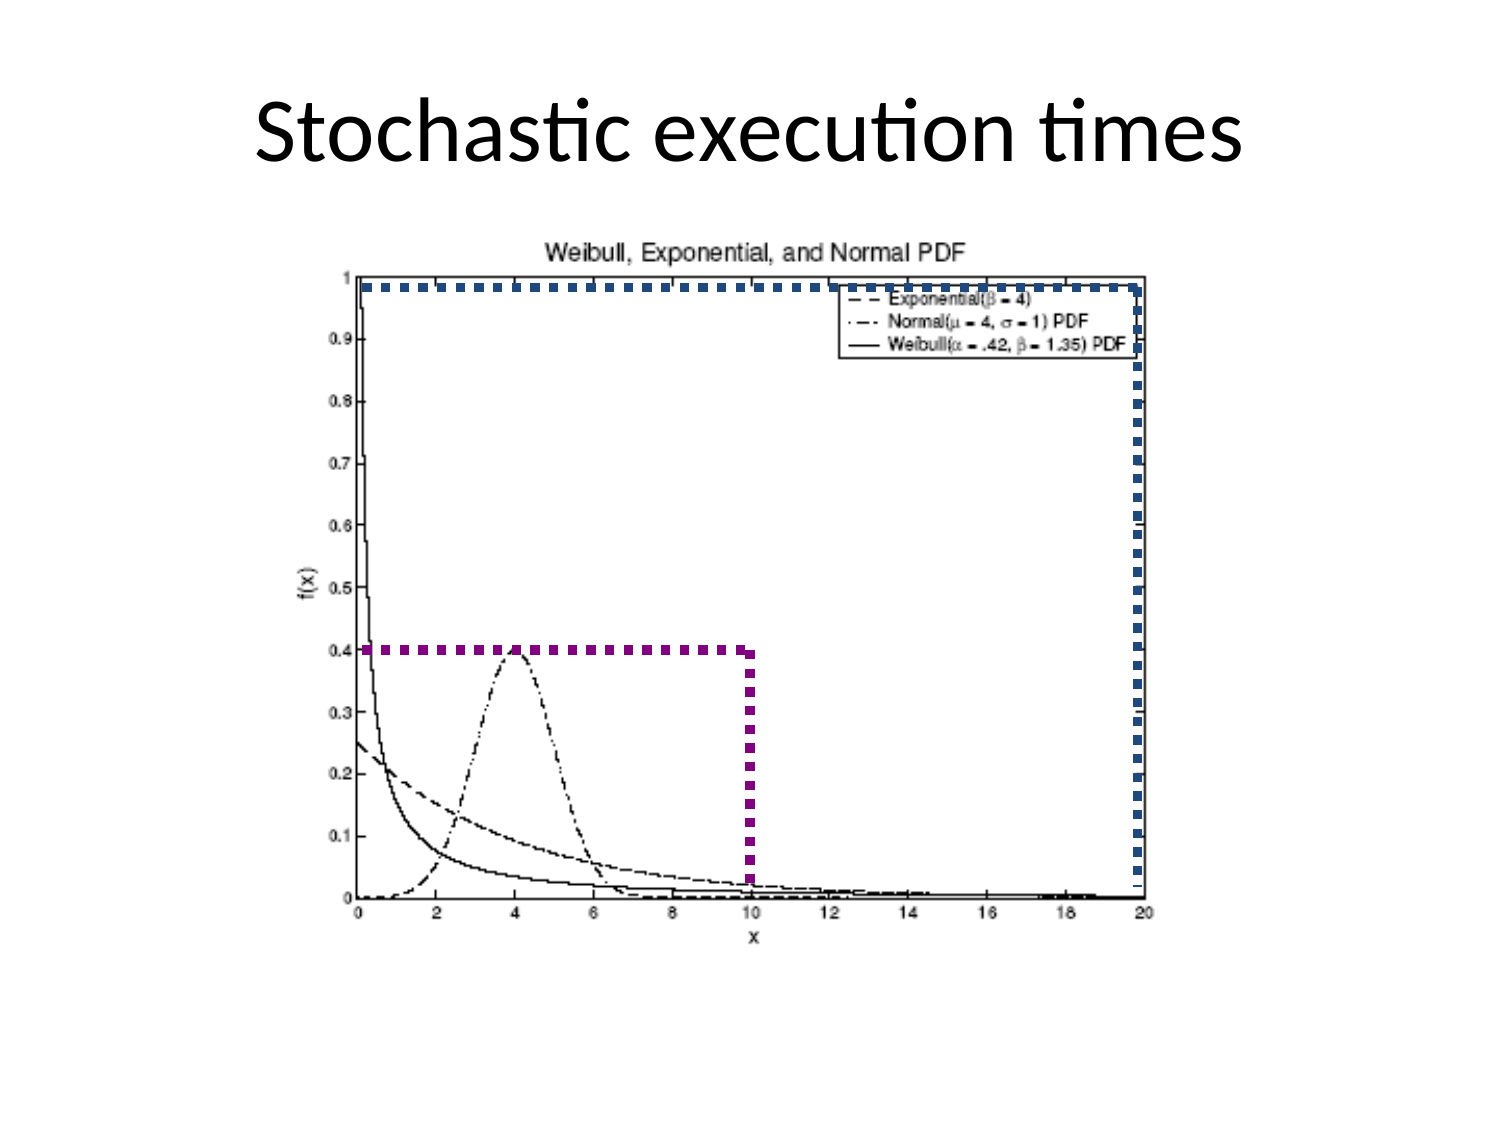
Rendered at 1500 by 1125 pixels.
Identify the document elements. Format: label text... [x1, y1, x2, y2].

picture [200, 187, 1263, 963]
title Stochastic execution times [75, 45, 1426, 233]
